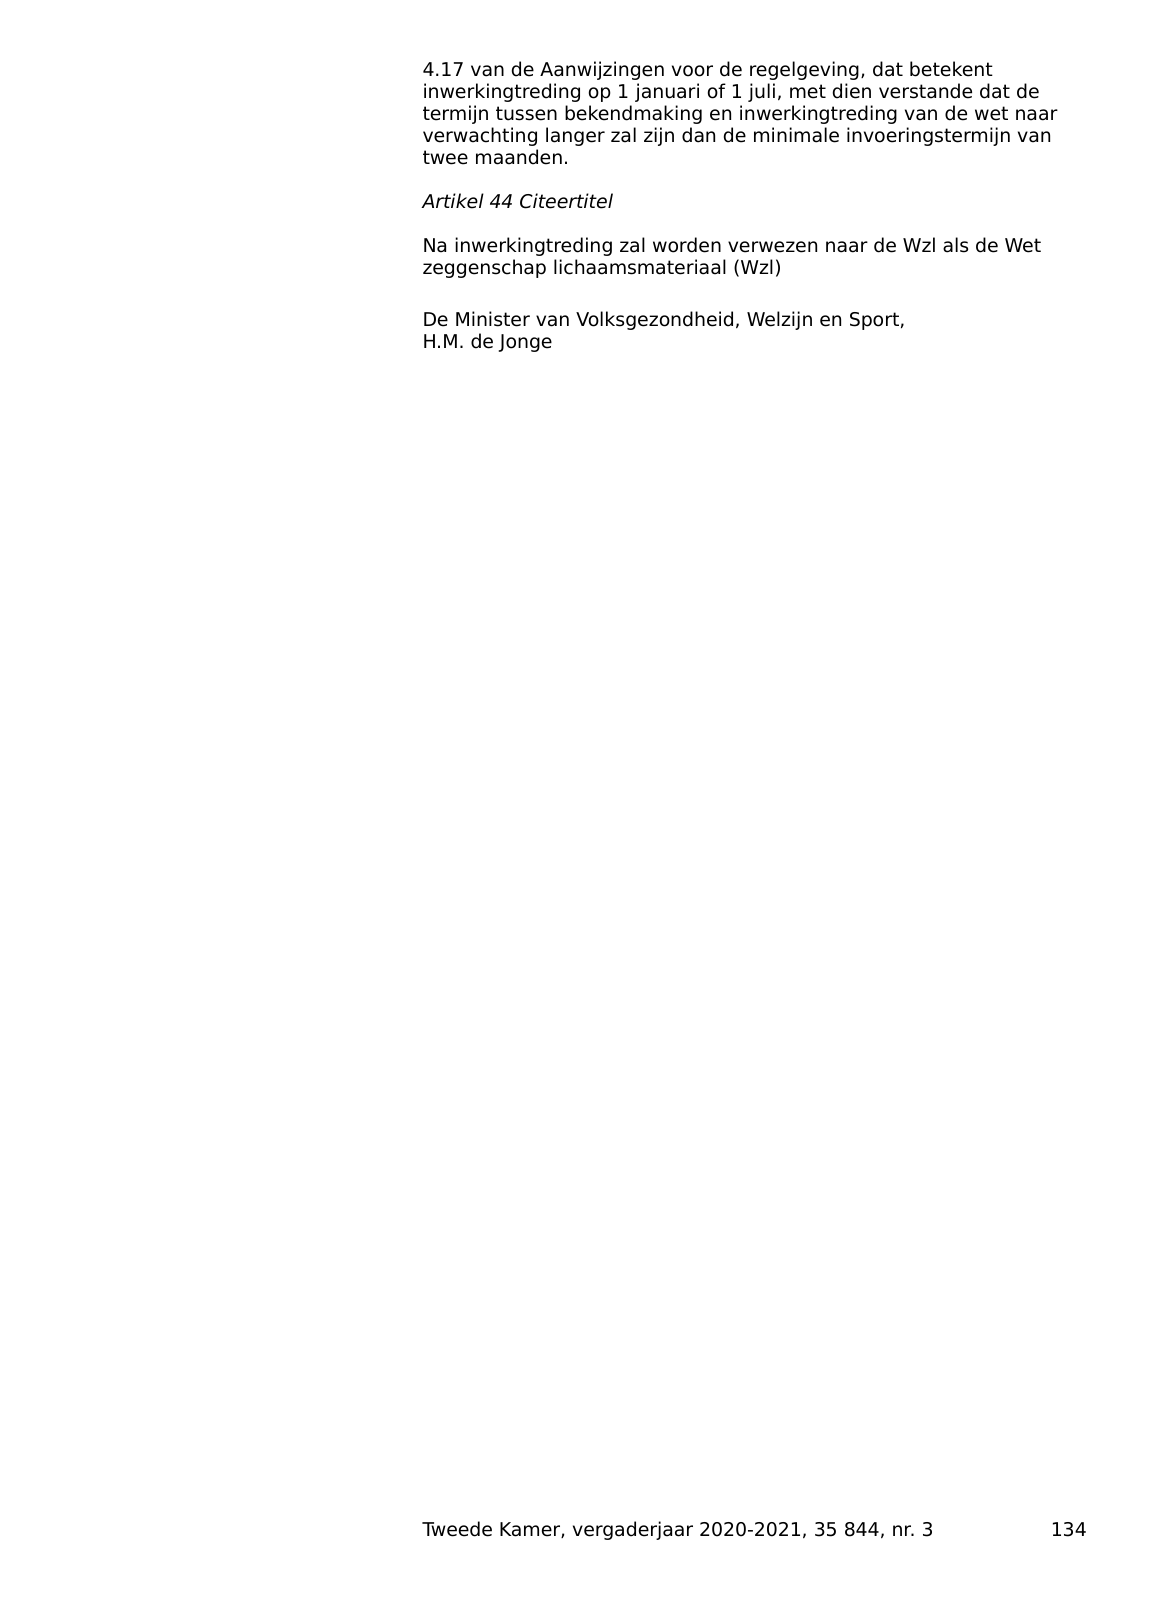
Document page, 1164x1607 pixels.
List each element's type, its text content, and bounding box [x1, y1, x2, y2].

text 4.17 van de Aanwijzingen voor de regelgeving, dat betekent inwerkingtreding op 1 januari of 1 juli, met dien verstande dat de termijn tussen bekendmaking en inwerkingtreding van de wet naar verwachting langer zal zijn dan de minimale invoeringstermijn van twee maanden. [422, 59, 1087, 169]
text De Minister van Volksgezondheid, Welzijn en Sport, H.M. de Jonge [422, 309, 1087, 353]
text Na inwerkingtreding zal worden verwezen naar de Wzl als de Wet zeggenschap lichaamsmateriaal (Wzl) [422, 235, 1087, 279]
subtitle Artikel 44 Citeertitel [422, 191, 1087, 213]
